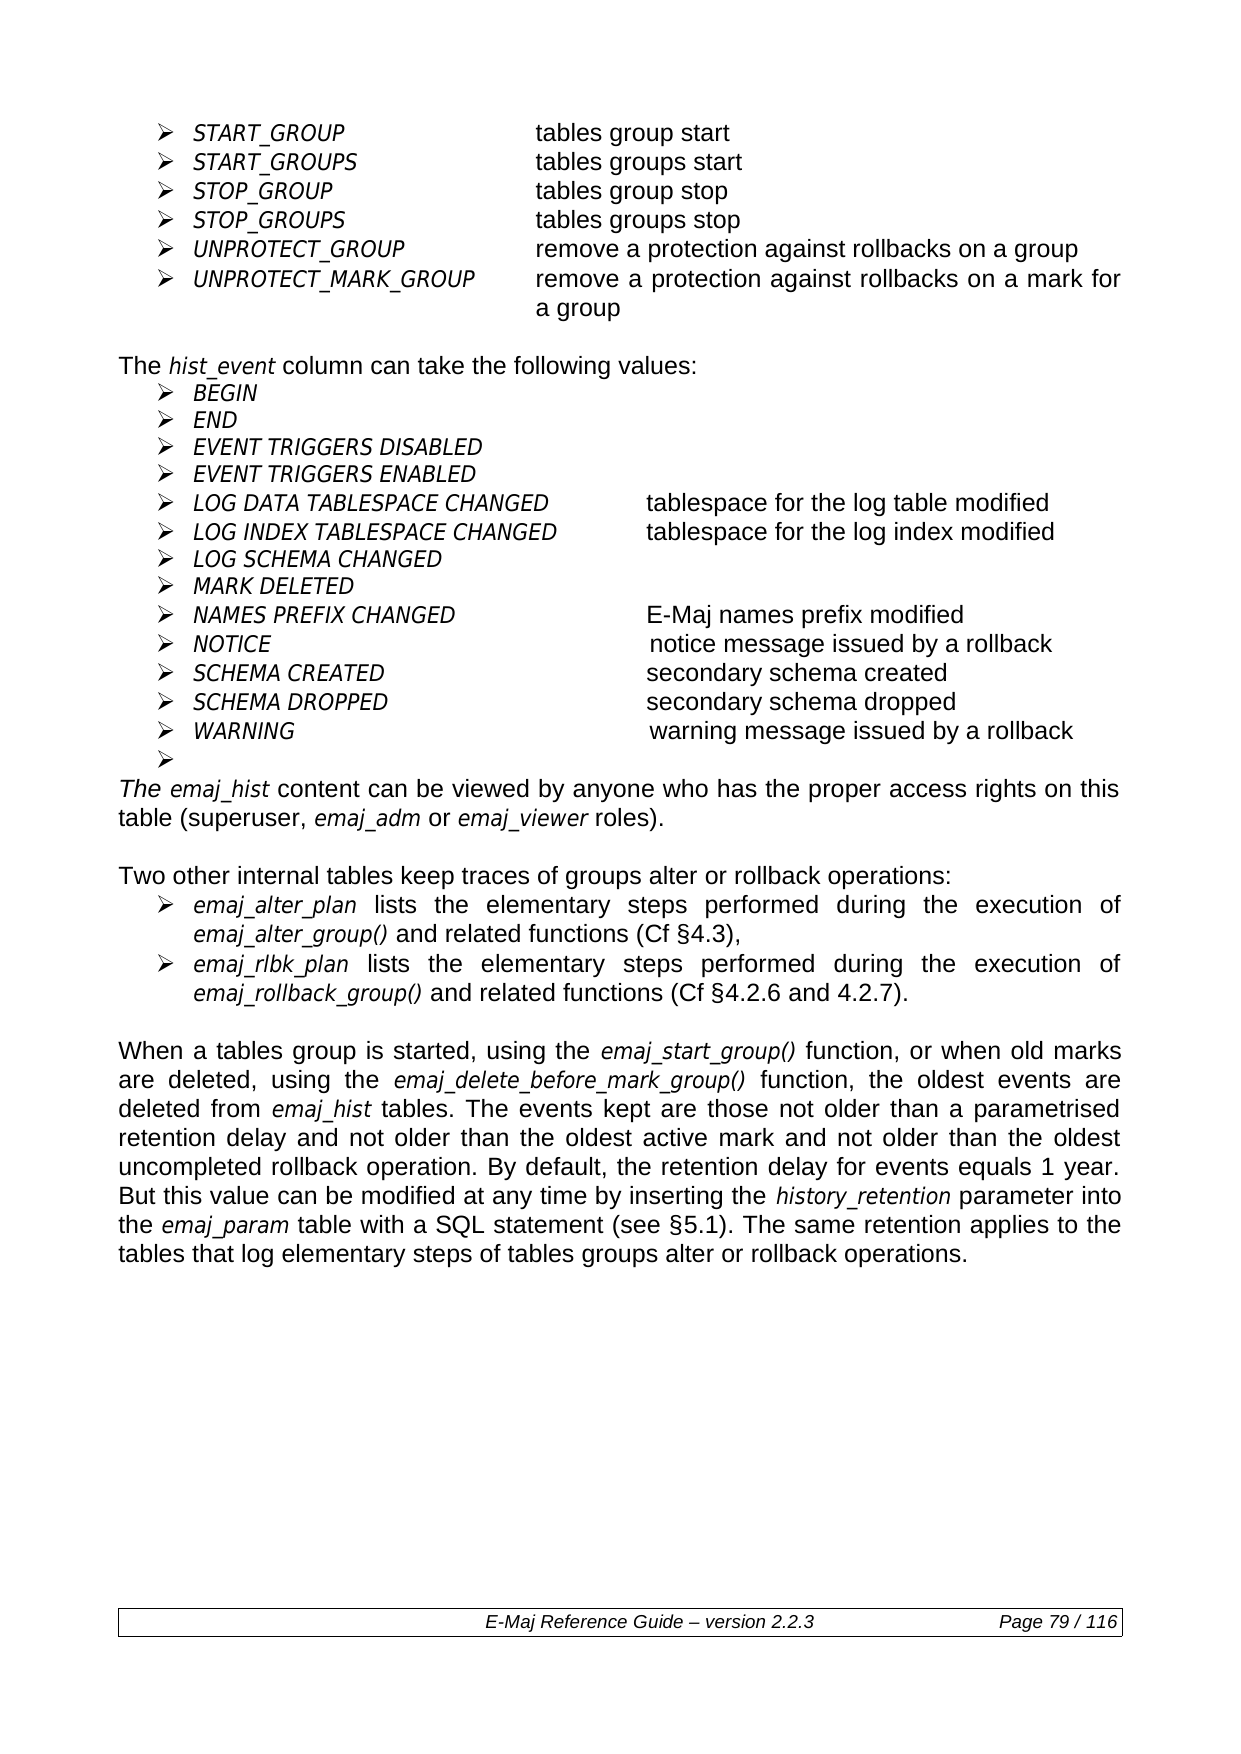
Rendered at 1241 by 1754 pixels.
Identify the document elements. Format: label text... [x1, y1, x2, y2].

list START_GROUPS tables groups start [156, 147, 1122, 176]
list BEGIN [156, 380, 1122, 407]
list UNPROTECT_MARK_GROUP remove a protection against rollbacks on a mark for a group [156, 263, 1122, 322]
list START_GROUP tables group start [156, 118, 1122, 147]
text When a tables group is started, using the emaj_start_group() function, or when old marks are deleted, using the emaj_delete_before_mark_group() function, the oldest events are deleted from emaj_hist tables. The events kept are those not older than a parametrised retention delay and not older than the oldest active mark and not older than the oldest uncompleted rollback operation. By default, the retention delay for events equals 1 year. But this value can be modified at any time by inserting the history_retention parameter into the emaj_param table with a SQL statement (see §5.1). The same retention applies to the tables that log elementary steps of tables groups alter or rollback operations. [118, 1036, 1122, 1268]
list WARNING warning message issued by a rollback [156, 716, 1122, 745]
list LOG SCHEMA CHANGED [156, 546, 1122, 573]
list SCHEMA CREATED secondary schema created [156, 658, 1122, 687]
list NOTICE notice message issued by a rollback [156, 629, 1122, 658]
list STOP_GROUPS tables groups stop [156, 205, 1122, 234]
list emaj_alter_plan lists the elementary steps performed during the execution of emaj_alter_group() and related functions (Cf §4.3), [156, 890, 1122, 948]
list EVENT TRIGGERS ENABLED [156, 461, 1122, 488]
list LOG DATA TABLESPACE CHANGED tablespace for the log table modified [156, 488, 1122, 517]
list MARK DELETED [156, 573, 1122, 600]
text The hist_event column can take the following values: [118, 351, 1122, 380]
list STOP_GROUP tables group stop [156, 176, 1122, 205]
text The emaj_hist content can be viewed by anyone who has the proper access rights on this table (superuser, emaj_adm or emaj_viewer roles). [118, 774, 1122, 832]
list EVENT TRIGGERS DISABLED [156, 434, 1122, 461]
list NAMES PREFIX CHANGED E-Maj names prefix modified [156, 600, 1122, 629]
list emaj_rlbk_plan lists the elementary steps performed during the execution of emaj_rollback_group() and related functions (Cf §4.2.6 and 4.2.7). [156, 948, 1122, 1007]
list END [156, 407, 1122, 434]
list UNPROTECT_GROUP remove a protection against rollbacks on a group [156, 234, 1122, 263]
list LOG INDEX TABLESPACE CHANGED tablespace for the log index modified [156, 517, 1122, 546]
list SCHEMA DROPPED secondary schema dropped [156, 687, 1122, 716]
text Two other internal tables keep traces of groups alter or rollback operations: [118, 861, 1122, 890]
